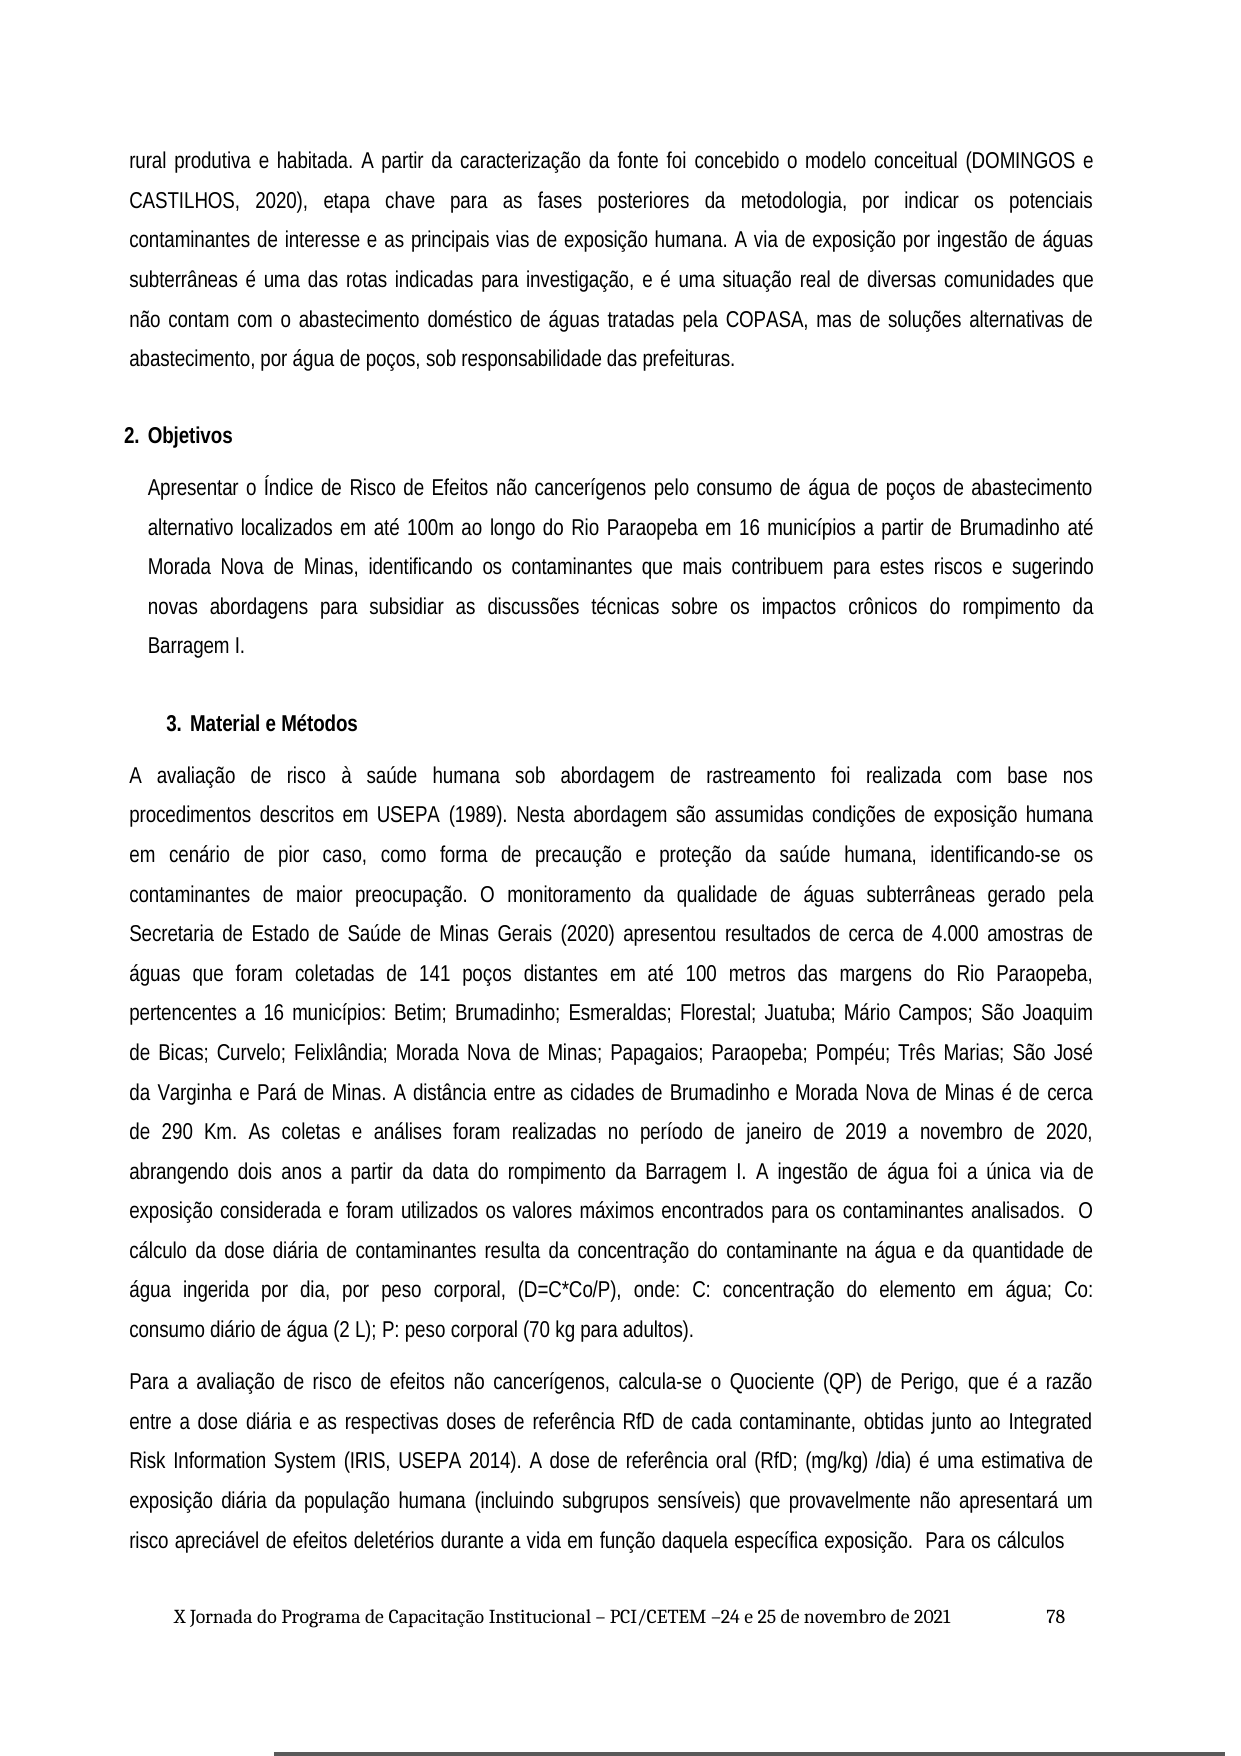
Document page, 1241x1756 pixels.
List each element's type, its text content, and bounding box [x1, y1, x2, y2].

text rural produtiva e habitada. A partir da caracterização da fonte foi concebido o modelo conceitual (DOMINGOS e CASTILHOS, 2020), etapa chave para as fases posteriores da metodologia, por indicar os potenciais contaminantes de interesse e as principais vias de exposição humana. A via de exposição por ingestão de águas subterrâneas é uma das rotas indicadas para investigação, e é uma situação real de diversas comunidades que não contam com o abastecimento doméstico de águas tratadas pela COPASA, mas de soluções alternativas de abastecimento, por água de poços, sob responsabilidade das prefeituras. [129, 147, 1094, 371]
list Material e Métodos [166, 710, 1111, 736]
text A avaliação de risco à saúde humana sob abordagem de rastreamento foi realizada com base nos procedimentos descritos em USEPA (1989). Nesta abordagem são assumidas condições de exposição humana em cenário de pior caso, como forma de precaução e proteção da saúde humana, identificando-se os contaminantes de maior preocupação. O monitoramento da qualidade de águas subterrâneas gerado pela Secretaria de Estado de Saúde de Minas Gerais (2020) apresentou resultados de cerca de 4.000 amostras de águas que foram coletadas de 141 poços distantes em até 100 metros das margens do Rio Paraopeba, pertencentes a 16 municípios: Betim; Brumadinho; Esmeraldas; Florestal; Juatuba; Mário Campos; São Joaquim de Bicas; Curvelo; Felixlândia; Morada Nova de Minas; Papagaios; Paraopeba; Pompéu; Três Marias; São José da Varginha e Pará de Minas. A distância entre as cidades de Brumadinho e Morada Nova de Minas é de cerca de 290 Km. As coletas e análises foram realizadas no período de janeiro de 2019 a novembro de 2020, abrangendo dois anos a partir da data do rompimento da Barragem I. A ingestão de água foi a única via de exposição considerada e foram utilizados os valores máximos encontrados para os contaminantes analisados. O cálculo da dose diária de contaminantes resulta da concentração do contaminante na água e da quantidade de água ingerida por dia, por peso corporal, (D=C*Co/P), onde: C: concentração do elemento em água; Co: consumo diário de água (2 L); P: peso corporal (70 kg para adultos). [129, 762, 1094, 1342]
list Objetivos [124, 422, 1111, 448]
text Apresentar o Índice de Risco de Efeitos não cancerígenos pelo consumo de água de poços de abastecimento alternativo localizados em até 100m ao longo do Rio Paraopeba em 16 municípios a partir de Brumadinho até Morada Nova de Minas, identificando os contaminantes que mais contribuem para estes riscos e sugerindo novas abordagens para subsidiar as discussões técnicas sobre os impactos crônicos do rompimento da Barragem I. [148, 474, 1093, 659]
text Para a avaliação de risco de efeitos não cancerígenos, calcula-se o Quociente (QP) de Perigo, que é a razão entre a dose diária e as respectivas doses de referência RfD de cada contaminante, obtidas junto ao Integrated Risk Information System (IRIS, USEPA 2014). A dose de referência oral (RfD; (mg/kg) /dia) é uma estimativa de exposição diária da população humana (incluindo subgrupos sensíveis) que provavelmente não apresentará um risco apreciável de efeitos deletérios durante a vida em função daquela específica exposição. Para os cálculos [129, 1368, 1094, 1553]
